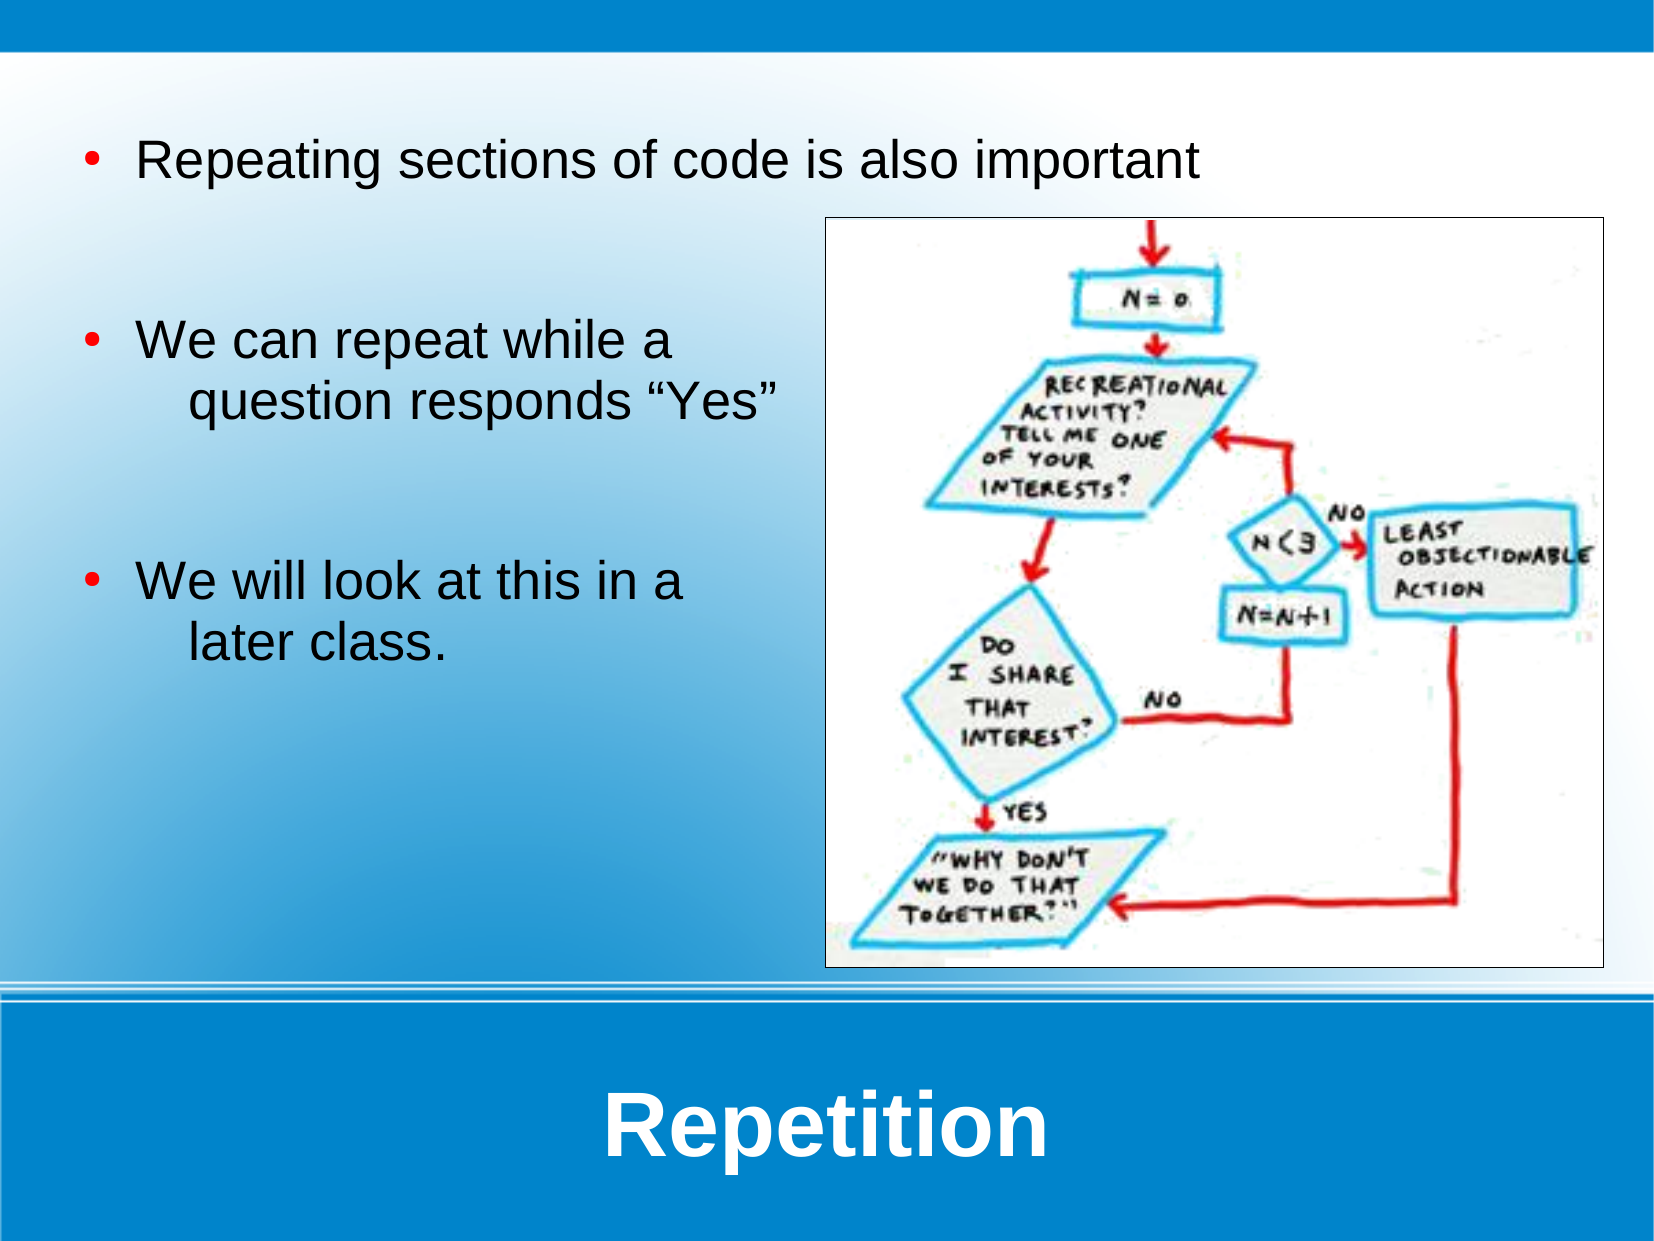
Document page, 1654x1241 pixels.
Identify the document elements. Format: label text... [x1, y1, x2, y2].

picture [0, 52, 1654, 1241]
title Repetition [82, 1028, 1571, 1221]
list Repeating sections of code is also important We can repeat while a question responds “Yes” We will look at this in a later class. [47, 129, 1536, 795]
